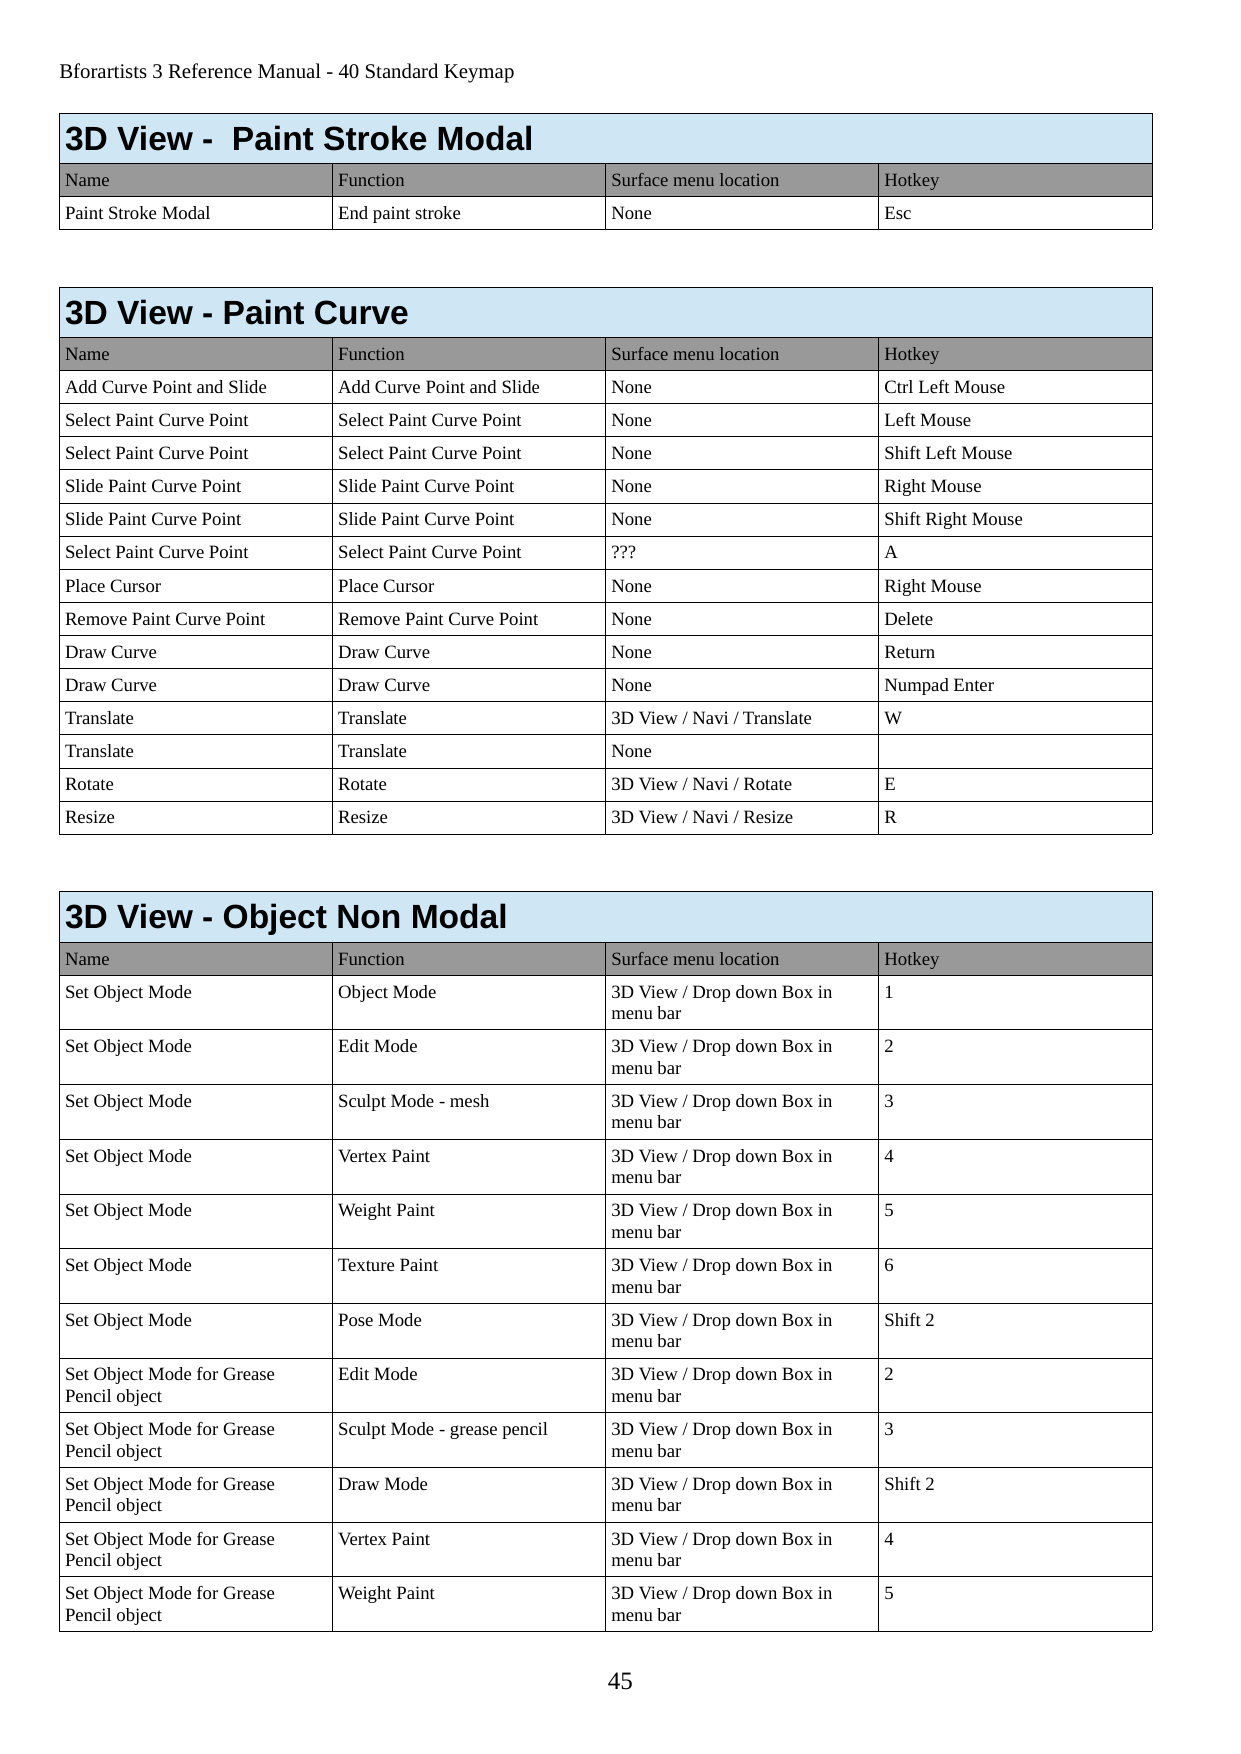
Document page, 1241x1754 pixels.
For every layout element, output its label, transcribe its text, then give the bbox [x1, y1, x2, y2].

table_cell 3D View / Drop down Box in menu bar [606, 1195, 878, 1248]
table_cell Hotkey [879, 164, 1152, 196]
table_cell Set Object Mode [60, 976, 332, 1029]
table_cell Translate [60, 735, 332, 767]
table_cell Translate [60, 702, 332, 734]
table_cell Set Object Mode for Grease Pencil object [60, 1359, 332, 1412]
table_cell Hotkey [879, 338, 1152, 370]
table_cell 3D View / Drop down Box in menu bar [606, 1359, 878, 1412]
table_cell Pose Mode [333, 1304, 605, 1357]
table_cell Numpad Enter [879, 669, 1152, 701]
table_cell Sculpt Mode - grease pencil [333, 1413, 605, 1467]
table_cell 3D View / Navi / Rotate [606, 769, 878, 801]
table_cell Return [879, 636, 1152, 668]
table_cell Set Object Mode for Grease Pencil object [60, 1468, 332, 1522]
table_cell 3D View / Drop down Box in menu bar [606, 1304, 878, 1357]
table_cell 5 [879, 1577, 1152, 1631]
table_cell End paint stroke [333, 197, 605, 229]
table_cell Select Paint Curve Point [333, 437, 605, 469]
table_cell 6 [879, 1249, 1152, 1303]
table_cell Place Cursor [333, 570, 605, 602]
table_cell Name [60, 943, 332, 975]
table_cell Set Object Mode for Grease Pencil object [60, 1577, 332, 1631]
table_cell A [879, 537, 1152, 569]
table_cell None [606, 669, 878, 701]
table_cell 4 [879, 1140, 1152, 1193]
table_cell Add Curve Point and Slide [333, 371, 605, 403]
table_cell Resize [333, 802, 605, 834]
table_cell Remove Paint Curve Point [60, 603, 332, 635]
table_cell Place Cursor [60, 570, 332, 602]
table_cell R [879, 802, 1152, 834]
table_cell Select Paint Curve Point [333, 404, 605, 436]
table_cell Left Mouse [879, 404, 1152, 436]
table_cell Delete [879, 603, 1152, 635]
table_cell Set Object Mode [60, 1249, 332, 1303]
table_cell Slide Paint Curve Point [60, 470, 332, 502]
table_cell 3D View / Drop down Box in menu bar [606, 1085, 878, 1139]
table_cell None [606, 470, 878, 502]
table_cell Draw Mode [333, 1468, 605, 1522]
table_cell 2 [879, 1359, 1152, 1412]
table_cell Right Mouse [879, 470, 1152, 502]
table_cell Slide Paint Curve Point [333, 504, 605, 536]
table_cell Set Object Mode [60, 1140, 332, 1193]
table_cell Sculpt Mode - mesh [333, 1085, 605, 1139]
table_cell Name [60, 338, 332, 370]
table_cell Remove Paint Curve Point [333, 603, 605, 635]
table_cell Select Paint Curve Point [333, 537, 605, 569]
table_cell Function [333, 338, 605, 370]
table_cell None [606, 197, 878, 229]
table_cell 5 [879, 1195, 1152, 1248]
table_cell Translate [333, 702, 605, 734]
table_cell 3D View / Drop down Box in menu bar [606, 1140, 878, 1193]
table_cell Slide Paint Curve Point [60, 504, 332, 536]
table_cell W [879, 702, 1152, 734]
table_cell None [606, 603, 878, 635]
table_cell Object Mode [333, 976, 605, 1029]
table_cell Slide Paint Curve Point [333, 470, 605, 502]
table_cell Draw Curve [333, 636, 605, 668]
table_cell 1 [879, 976, 1152, 1029]
table_cell 3D View / Drop down Box in menu bar [606, 1030, 878, 1084]
table_cell Set Object Mode for Grease Pencil object [60, 1413, 332, 1467]
table_cell Shift 2 [879, 1304, 1152, 1357]
table_cell Edit Mode [333, 1030, 605, 1084]
table_cell Texture Paint [333, 1249, 605, 1303]
table_cell [879, 735, 1152, 767]
table_cell None [606, 636, 878, 668]
table_cell Rotate [60, 769, 332, 801]
table_cell Draw Curve [333, 669, 605, 701]
table_cell Weight Paint [333, 1577, 605, 1631]
table_cell None [606, 735, 878, 767]
table_cell 3D View / Drop down Box in menu bar [606, 1577, 878, 1631]
table_cell Hotkey [879, 943, 1152, 975]
table_header 3D View - Paint Curve [60, 288, 1152, 337]
table_cell Rotate [333, 769, 605, 801]
table_cell Edit Mode [333, 1359, 605, 1412]
table_cell 3D View / Drop down Box in menu bar [606, 1523, 878, 1576]
table_cell 3D View / Drop down Box in menu bar [606, 1249, 878, 1303]
table_cell 3D View / Navi / Translate [606, 702, 878, 734]
table_cell Shift Right Mouse [879, 504, 1152, 536]
table_cell Select Paint Curve Point [60, 437, 332, 469]
table_cell Set Object Mode [60, 1030, 332, 1084]
table_cell Shift 2 [879, 1468, 1152, 1522]
table_cell Vertex Paint [333, 1523, 605, 1576]
table_cell Function [333, 164, 605, 196]
table_cell Weight Paint [333, 1195, 605, 1248]
table_cell Add Curve Point and Slide [60, 371, 332, 403]
table_cell Set Object Mode [60, 1195, 332, 1248]
table_cell ??? [606, 537, 878, 569]
table_cell Select Paint Curve Point [60, 537, 332, 569]
table_cell None [606, 570, 878, 602]
table_cell Function [333, 943, 605, 975]
table_cell 3D View / Drop down Box in menu bar [606, 976, 878, 1029]
table_cell None [606, 404, 878, 436]
table_cell Select Paint Curve Point [60, 404, 332, 436]
table_cell Paint Stroke Modal [60, 197, 332, 229]
table_cell Draw Curve [60, 636, 332, 668]
table_cell Set Object Mode [60, 1085, 332, 1139]
table_cell Name [60, 164, 332, 196]
table_cell Surface menu location [606, 943, 878, 975]
table_cell Vertex Paint [333, 1140, 605, 1193]
table_header 3D View - Paint Stroke Modal [60, 114, 1152, 163]
table_cell Set Object Mode for Grease Pencil object [60, 1523, 332, 1576]
table_cell None [606, 371, 878, 403]
table_cell 3 [879, 1413, 1152, 1467]
table_cell 3D View / Drop down Box in menu bar [606, 1413, 878, 1467]
table_cell Right Mouse [879, 570, 1152, 602]
table_cell Translate [333, 735, 605, 767]
table_cell Set Object Mode [60, 1304, 332, 1357]
table_cell Draw Curve [60, 669, 332, 701]
table_cell Resize [60, 802, 332, 834]
table_cell 3 [879, 1085, 1152, 1139]
table_cell None [606, 504, 878, 536]
table_cell 2 [879, 1030, 1152, 1084]
table_cell None [606, 437, 878, 469]
table_cell 4 [879, 1523, 1152, 1576]
table_cell Shift Left Mouse [879, 437, 1152, 469]
table_cell 3D View / Navi / Resize [606, 802, 878, 834]
table_cell 3D View / Drop down Box in menu bar [606, 1468, 878, 1522]
table_cell E [879, 769, 1152, 801]
table_cell Surface menu location [606, 338, 878, 370]
table_cell Ctrl Left Mouse [879, 371, 1152, 403]
table_cell Esc [879, 197, 1152, 229]
table_cell Surface menu location [606, 164, 878, 196]
table_header 3D View - Object Non Modal [60, 892, 1152, 942]
